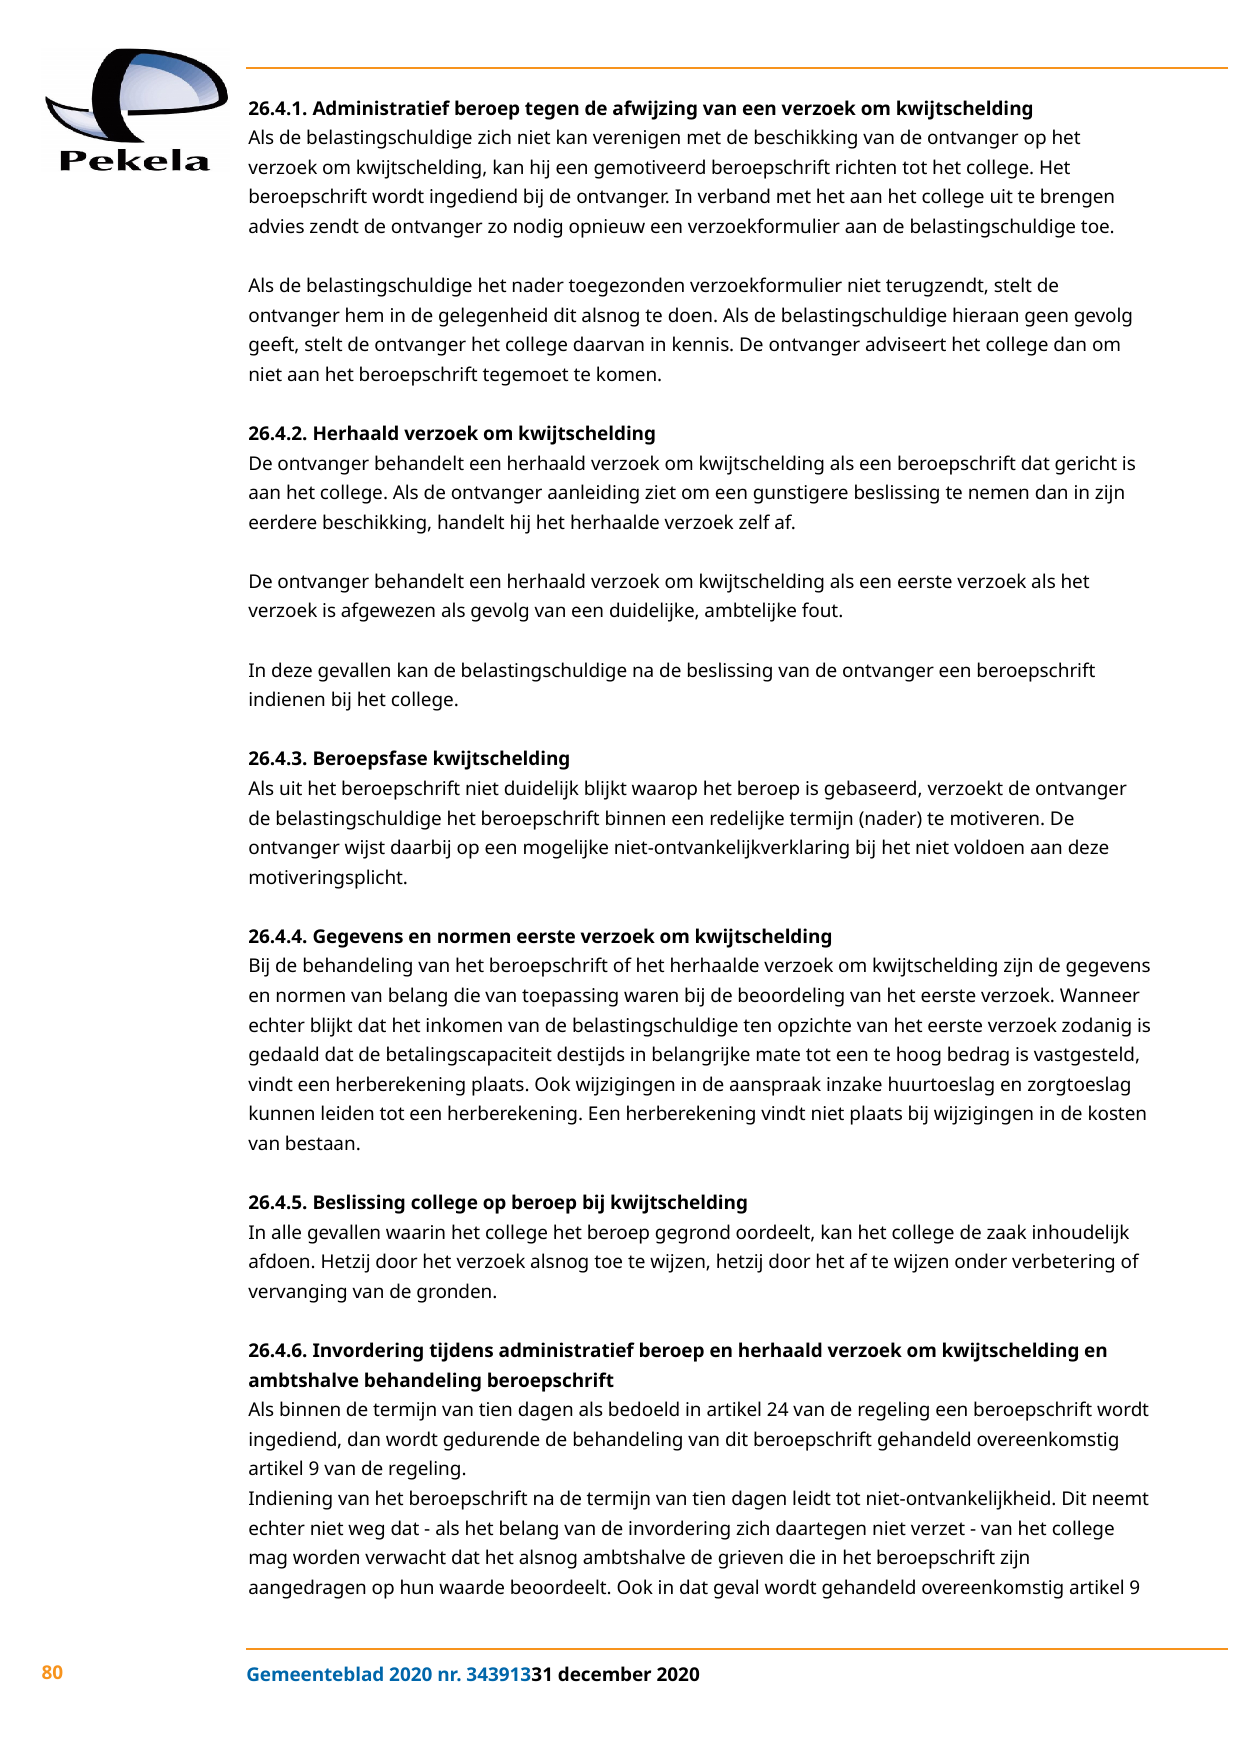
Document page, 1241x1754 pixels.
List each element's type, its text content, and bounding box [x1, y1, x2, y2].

text Als de belastingschuldige het nader toegezonden verzoekformulier niet terugzendt, stelt de ontvanger hem in de gelegenheid dit alsnog te doen. Als de belastingschuldige hieraan geen gevolg geeft, stelt de ontvanger het college daarvan in kennis. De ontvanger adviseert het college dan om niet aan het beroepschrift tegemoet te komen. [248, 272, 1152, 387]
text Bij de behandeling van het beroepschrift of het herhaalde verzoek om kwijtschelding zijn de gegevens en normen van belang die van toepassing waren bij de beoordeling van het eerste verzoek. Wanneer echter blijkt dat het inkomen van de belastingschuldige ten opzichte van het eerste verzoek zodanig is gedaald dat de betalingscapaciteit destijds in belangrijke mate tot een te hoog bedrag is vastgesteld, vindt een herberekening plaats. Ook wijzigingen in de aanspraak inzake huurtoeslag en zorgtoeslag kunnen leiden tot een herberekening. Een herberekening vindt niet plaats bij wijzigingen in de kosten van bestaan. [248, 953, 1152, 1156]
text Als binnen de termijn van tien dagen als bedoeld in artikel 24 van de regeling een beroepschrift wordt ingediend, dan wordt gedurende de behandeling van dit beroepschrift gehandeld overeenkomstig artikel 9 van de regeling. [248, 1396, 1152, 1481]
text 26.4.1. Administratief beroep tegen de afwijzing van een verzoek om kwijtschelding [248, 95, 1152, 121]
picture [41, 47, 231, 172]
text In alle gevallen waarin het college het beroep gegrond oordeelt, kan het college de zaak inhoudelijk afdoen. Hetzij door het verzoek alsnog toe te wijzen, hetzij door het af te wijzen onder verbetering of vervanging van de gronden. [248, 1219, 1152, 1304]
text 26.4.5. Beslissing college op beroep bij kwijtschelding [248, 1189, 1152, 1215]
text In deze gevallen kan de belastingschuldige na de beslissing van de ontvanger een beroepschrift indienen bij het college. [248, 657, 1152, 712]
text 26.4.6. Invordering tijdens administratief beroep en herhaald verzoek om kwijtschelding en ambtshalve behandeling beroepschrift [248, 1337, 1152, 1393]
text 26.4.2. Herhaald verzoek om kwijtschelding [248, 420, 1152, 446]
text De ontvanger behandelt een herhaald verzoek om kwijtschelding als een beroepschrift dat gericht is aan het college. Als de ontvanger aanleiding ziet om een gunstigere beslissing te nemen dan in zijn eerdere beschikking, handelt hij het herhaalde verzoek zelf af. [248, 450, 1152, 535]
text 26.4.4. Gegevens en normen eerste verzoek om kwijtschelding [248, 923, 1152, 949]
text Indiening van het beroepschrift na de termijn van tien dagen leidt tot niet-ontvankelijkheid. Dit neemt echter niet weg dat - als het belang van de invordering zich daartegen niet verzet - van het college mag worden verwacht dat het alsnog ambtshalve de grieven die in het beroepschrift zijn aangedragen op hun waarde beoordeelt. Ook in dat geval wordt gehandeld overeenkomstig artikel 9 [248, 1485, 1152, 1600]
text Als de belastingschuldige zich niet kan verenigen met de beschikking van de ontvanger op het verzoek om kwijtschelding, kan hij een gemotiveerd beroepschrift richten tot het college. Het beroepschrift wordt ingediend bij de ontvanger. In verband met het aan het college uit te brengen advies zendt de ontvanger zo nodig opnieuw een verzoekformulier aan de belastingschuldige toe. [248, 124, 1152, 239]
text De ontvanger behandelt een herhaald verzoek om kwijtschelding als een eerste verzoek als het verzoek is afgewezen als gevolg van een duidelijke, ambtelijke fout. [248, 568, 1152, 623]
text 26.4.3. Beroepsfase kwijtschelding [248, 746, 1152, 771]
text Als uit het beroepschrift niet duidelijk blijkt waarop het beroep is gebaseerd, verzoekt de ontvanger de belastingschuldige het beroepschrift binnen een redelijke termijn (nader) te motiveren. De ontvanger wijst daarbij op een mogelijke niet-ontvankelijkverklaring bij het niet voldoen aan deze motiveringsplicht. [248, 775, 1152, 890]
